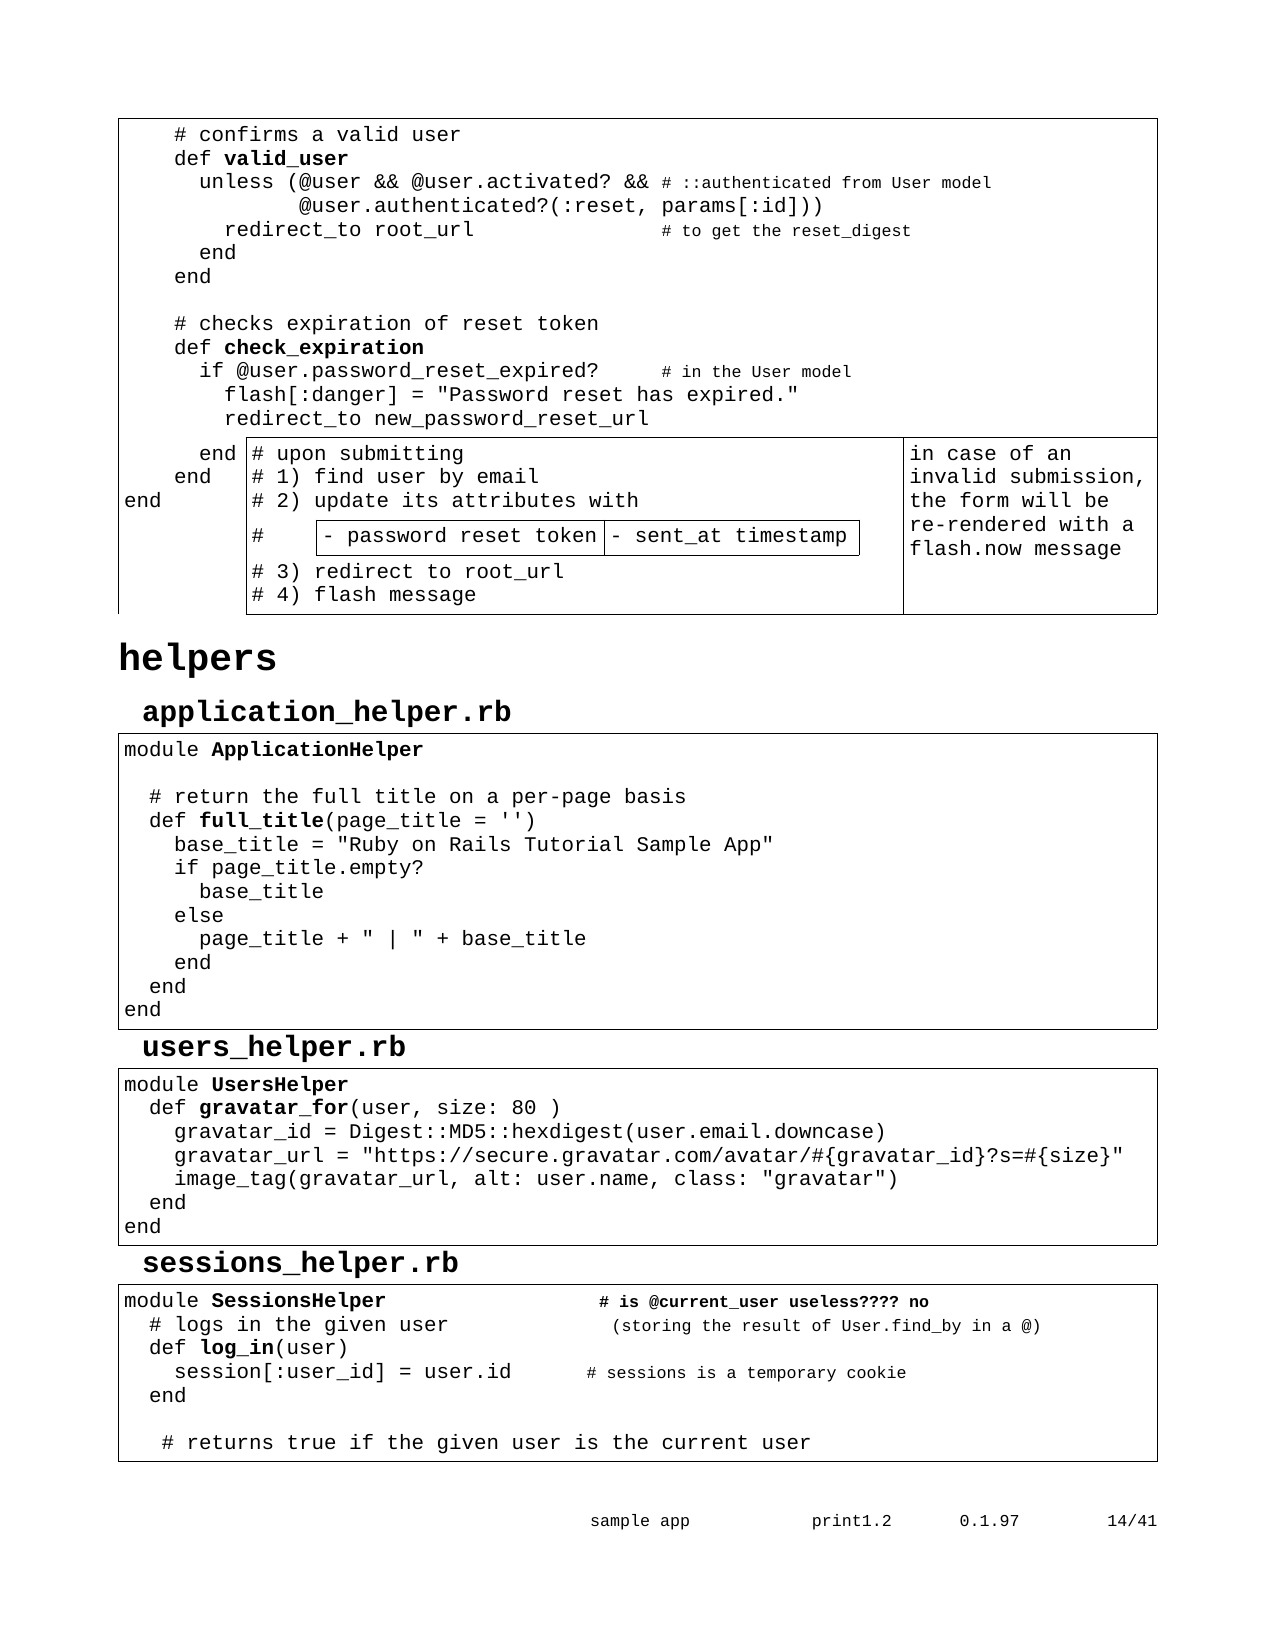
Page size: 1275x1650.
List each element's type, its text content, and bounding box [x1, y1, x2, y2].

table_cell end end end [119, 437, 246, 519]
table_cell [860, 520, 903, 555]
table_cell # [247, 520, 316, 555]
table_cell [119, 555, 246, 614]
subtitle application_helper.rb [142, 697, 1157, 730]
table_header module SessionsHelper # is @current_user useless???? no # logs in the given user (storing the result of User.find_by in a @) def log_in(user) session[:user_id] = user.id # sessions is a temporary cookie end # returns true if the given user is the current user [119, 1285, 1157, 1461]
subtitle sessions_helper.rb [142, 1248, 1157, 1281]
subtitle users_helper.rb [142, 1032, 1157, 1065]
table_cell # 3) redirect to root_url # 4) flash message [247, 555, 903, 614]
table_cell # upon submitting # 1) find user by email # 2) update its attributes with [247, 438, 903, 519]
table_header module UsersHelper def gravatar_for(user, size: 80 ) gravatar_id = Digest::MD5::hexdigest(user.email.downcase) gravatar_url = "https://secure.gravatar.com/avatar/#{gravatar_id}?s=#{size}" image_tag(gravatar_url, alt: user.name, class: "gravatar") end end [119, 1069, 1157, 1245]
table_header # confirms a valid user def valid_user unless (@user && @user.activated? && # ::authenticated from User model @user.authenticated?(:reset, params[:id])) redirect_to root_url # to get the reset_digest end end # checks expiration of reset token def check_expiration if @user.password_reset_expired? # in the User model flash[:danger] = "Password reset has expired." redirect_to new_password_reset_url [119, 119, 1157, 437]
table_cell [119, 520, 246, 555]
table_cell - sent_at timestamp [605, 521, 859, 555]
table_header module ApplicationHelper # return the full title on a per-page basis def full_title(page_title = '') base_title = "Ruby on Rails Tutorial Sample App" if page_title.empty? base_title else page_title + " | " + base_title end end end [119, 734, 1157, 1029]
table_cell in case of an invalid submission, the form will be re-rendered with a flash.now message [904, 438, 1157, 614]
table_cell - password reset token [317, 521, 604, 555]
subtitle helpers [118, 639, 1157, 682]
